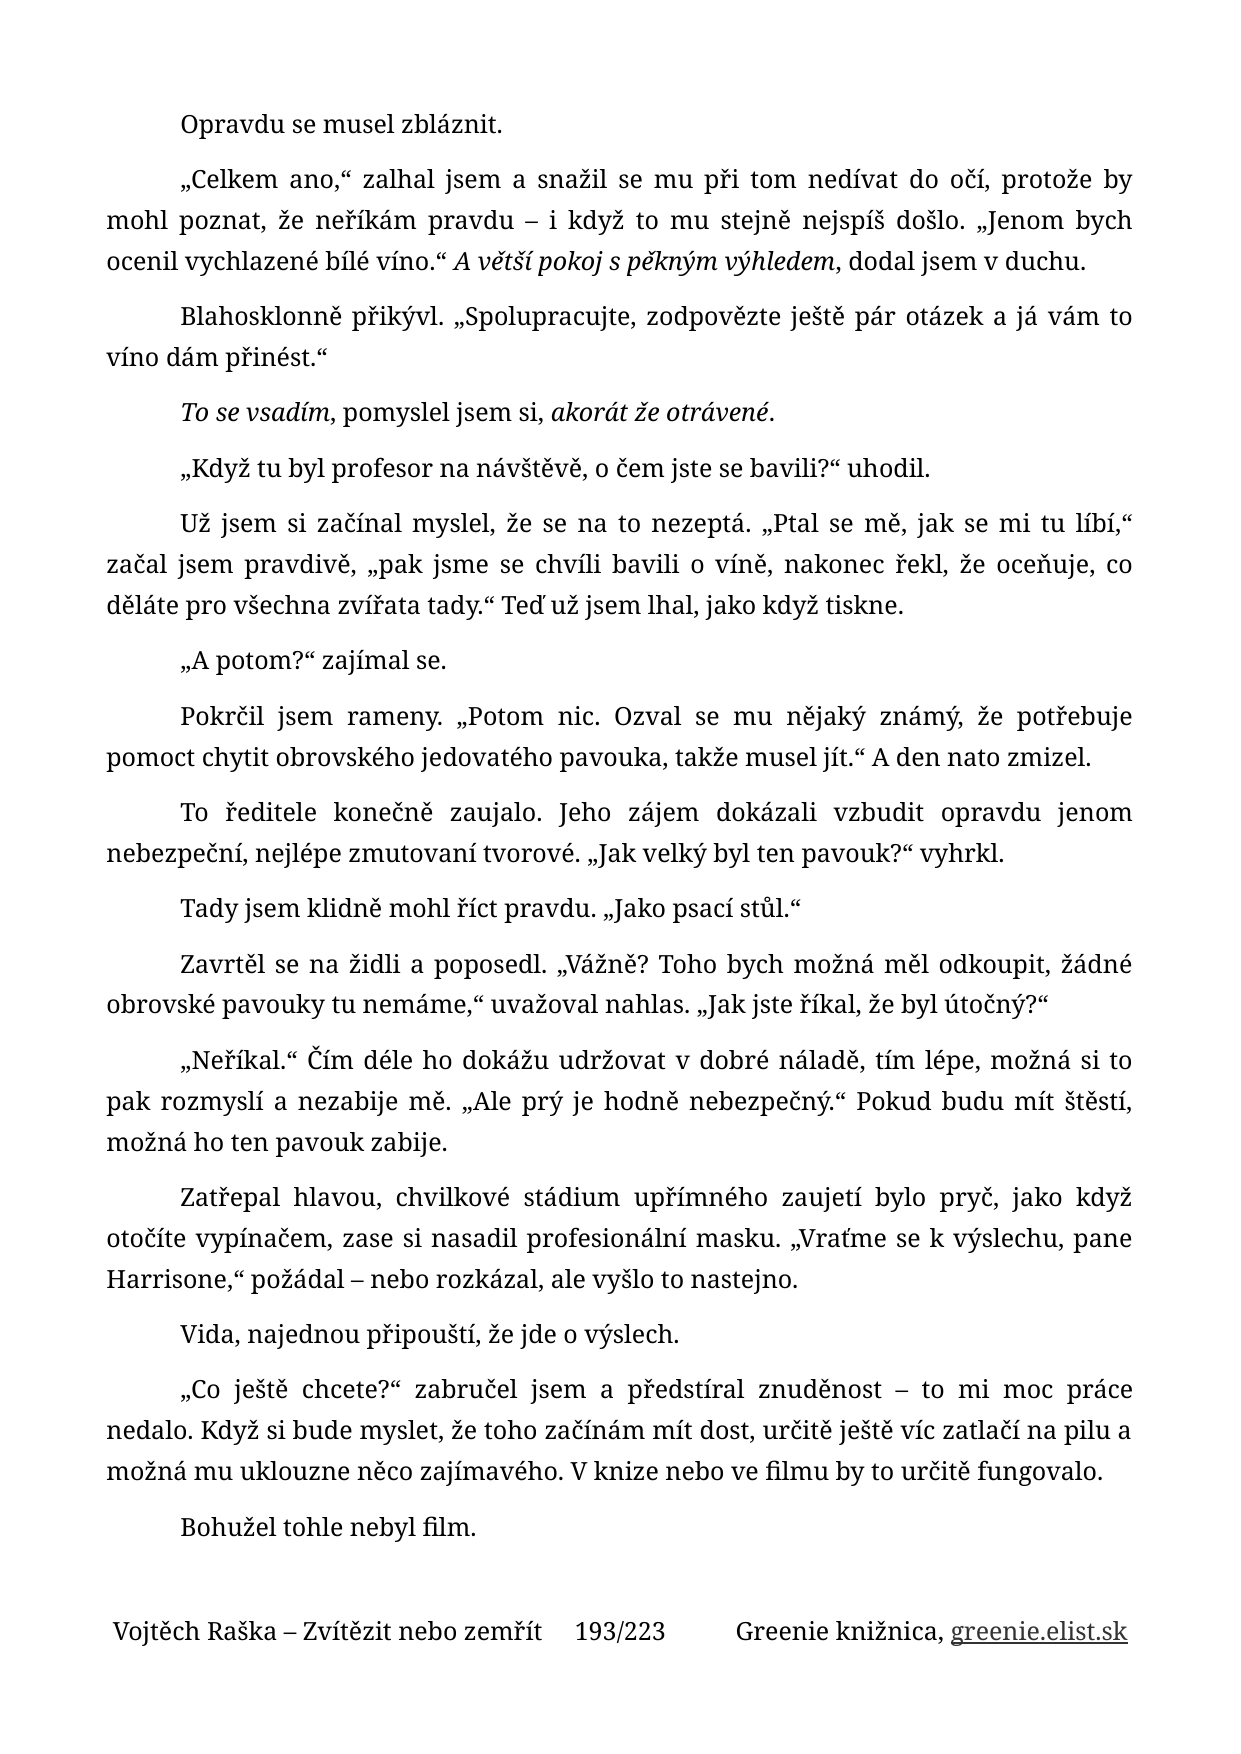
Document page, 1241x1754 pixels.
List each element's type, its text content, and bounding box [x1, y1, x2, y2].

text Tady jsem klidně mohl říct pravdu. „Jako psací stůl.“ [106, 891, 1134, 925]
text „Celkem ano,“ zalhal jsem a snažil se mu při tom nedívat do očí, protože by mohl poznat, že neříkám pravdu – i když to mu stejně nejspíš došlo. „Jenom bych ocenil vychlazené bílé víno.“ A větší pokoj s pěkným výhledem, dodal jsem v duchu. [106, 162, 1134, 277]
text Zatřepal hlavou, chvilkové stádium upřímného zaujetí bylo pryč, jako když otočíte vypínačem, zase si nasadil profesionální masku. „Vraťme se k výslechu, pane Harrisone,“ požádal – nebo rozkázal, ale vyšlo to nastejno. [106, 1179, 1134, 1295]
text „Neříkal.“ Čím déle ho dokážu udržovat v dobré náladě, tím lépe, možná si to pak rozmyslí a nezabije mě. „Ale prý je hodně nebezpečný.“ Pokud budu mít štěstí, možná ho ten pavouk zabije. [106, 1042, 1134, 1158]
text Pokrčil jsem rameny. „Potom nic. Ozval se mu nějaký známý, že potřebuje pomoct chytit obrovského jedovatého pavouka, takže musel jít.“ A den nato zmizel. [106, 698, 1134, 773]
text Opravdu se musel zbláznit. [106, 106, 1134, 140]
text Už jsem si začínal myslel, že se na to nezeptá. „Ptal se mě, jak se mi tu líbí,“ začal jsem pravdivě, „pak jsme se chvíli bavili o víně, nakonec řekl, že oceňuje, co děláte pro všechna zvířata tady.“ Teď už jsem lhal, jako když tiskne. [106, 506, 1134, 622]
text To se vsadím, pomyslel jsem si, akorát že otrávené. [106, 395, 1134, 429]
text Vida, najednou připouští, že jde o výslech. [106, 1317, 1134, 1351]
text Zavrtěl se na židli a poposedl. „Vážně? Toho bych možná měl odkoupit, žádné obrovské pavouky tu nemáme,“ uvažoval nahlas. „Jak jste říkal, že byl útočný?“ [106, 946, 1134, 1021]
text „A potom?“ zajímal se. [106, 643, 1134, 677]
text „Když tu byl profesor na návštěvě, o čem jste se bavili?“ uhodil. [106, 450, 1134, 484]
text To ředitele konečně zaujalo. Jeho zájem dokázali vzbudit opravdu jenom nebezpeční, nejlépe zmutovaní tvorové. „Jak velký byl ten pavouk?“ vyhrkl. [106, 794, 1134, 869]
text Bohužel tohle nebyl film. [106, 1509, 1134, 1543]
text Blahosklonně přikývl. „Spolupracujte, zodpovězte ještě pár otázek a já vám to víno dám přinést.“ [106, 299, 1134, 374]
text „Co ještě chcete?“ zabručel jsem a předstíral znuděnost – to mi moc práce nedalo. Když si bude myslet, že toho začínám mít dost, určitě ještě víc zatlačí na pilu a možná mu uklouzne něco zajímavého. V knize nebo ve filmu by to určitě fungovalo. [106, 1372, 1134, 1488]
